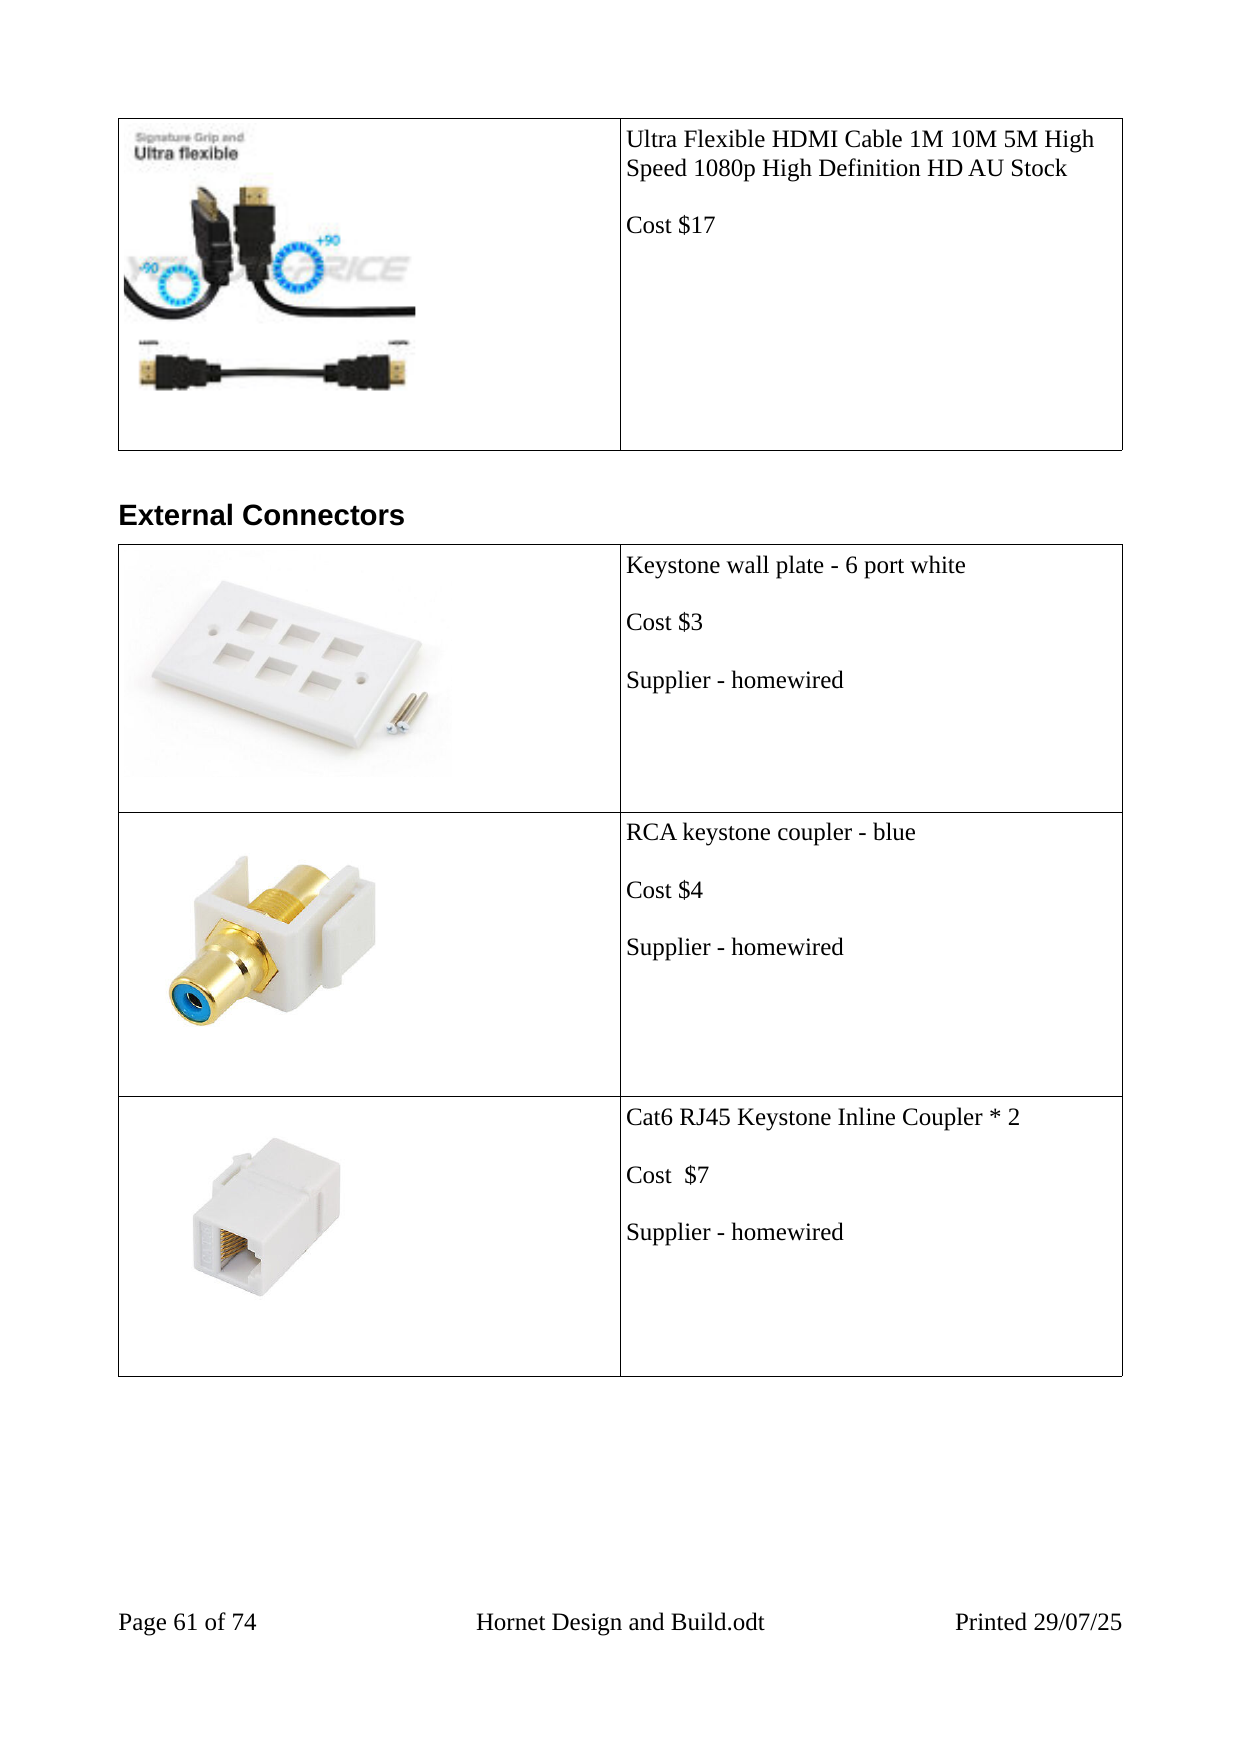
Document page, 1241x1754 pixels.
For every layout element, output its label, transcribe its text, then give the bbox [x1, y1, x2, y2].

picture [123, 817, 423, 1062]
table_cell RCA keystone coupler - blue Cost $4 Supplier - homewired [621, 813, 1122, 1096]
table_cell [119, 1097, 620, 1376]
table_cell [119, 813, 620, 1096]
table_cell [119, 119, 620, 450]
picture [123, 550, 453, 777]
table_cell Cat6 RJ45 Keystone Inline Coupler * 2 Cost $7 Supplier - homewired [621, 1097, 1122, 1376]
table_cell Ultra Flexible HDMI Cable 1M 10M 5M High Speed 1080p High Definition HD AU Stock Cost $17 [621, 119, 1122, 450]
picture [123, 1102, 407, 1342]
picture [123, 123, 416, 416]
table_header [119, 545, 620, 812]
subtitle External Connectors [118, 498, 1122, 532]
table_header Keystone wall plate - 6 port white Cost $3 Supplier - homewired [621, 545, 1122, 812]
